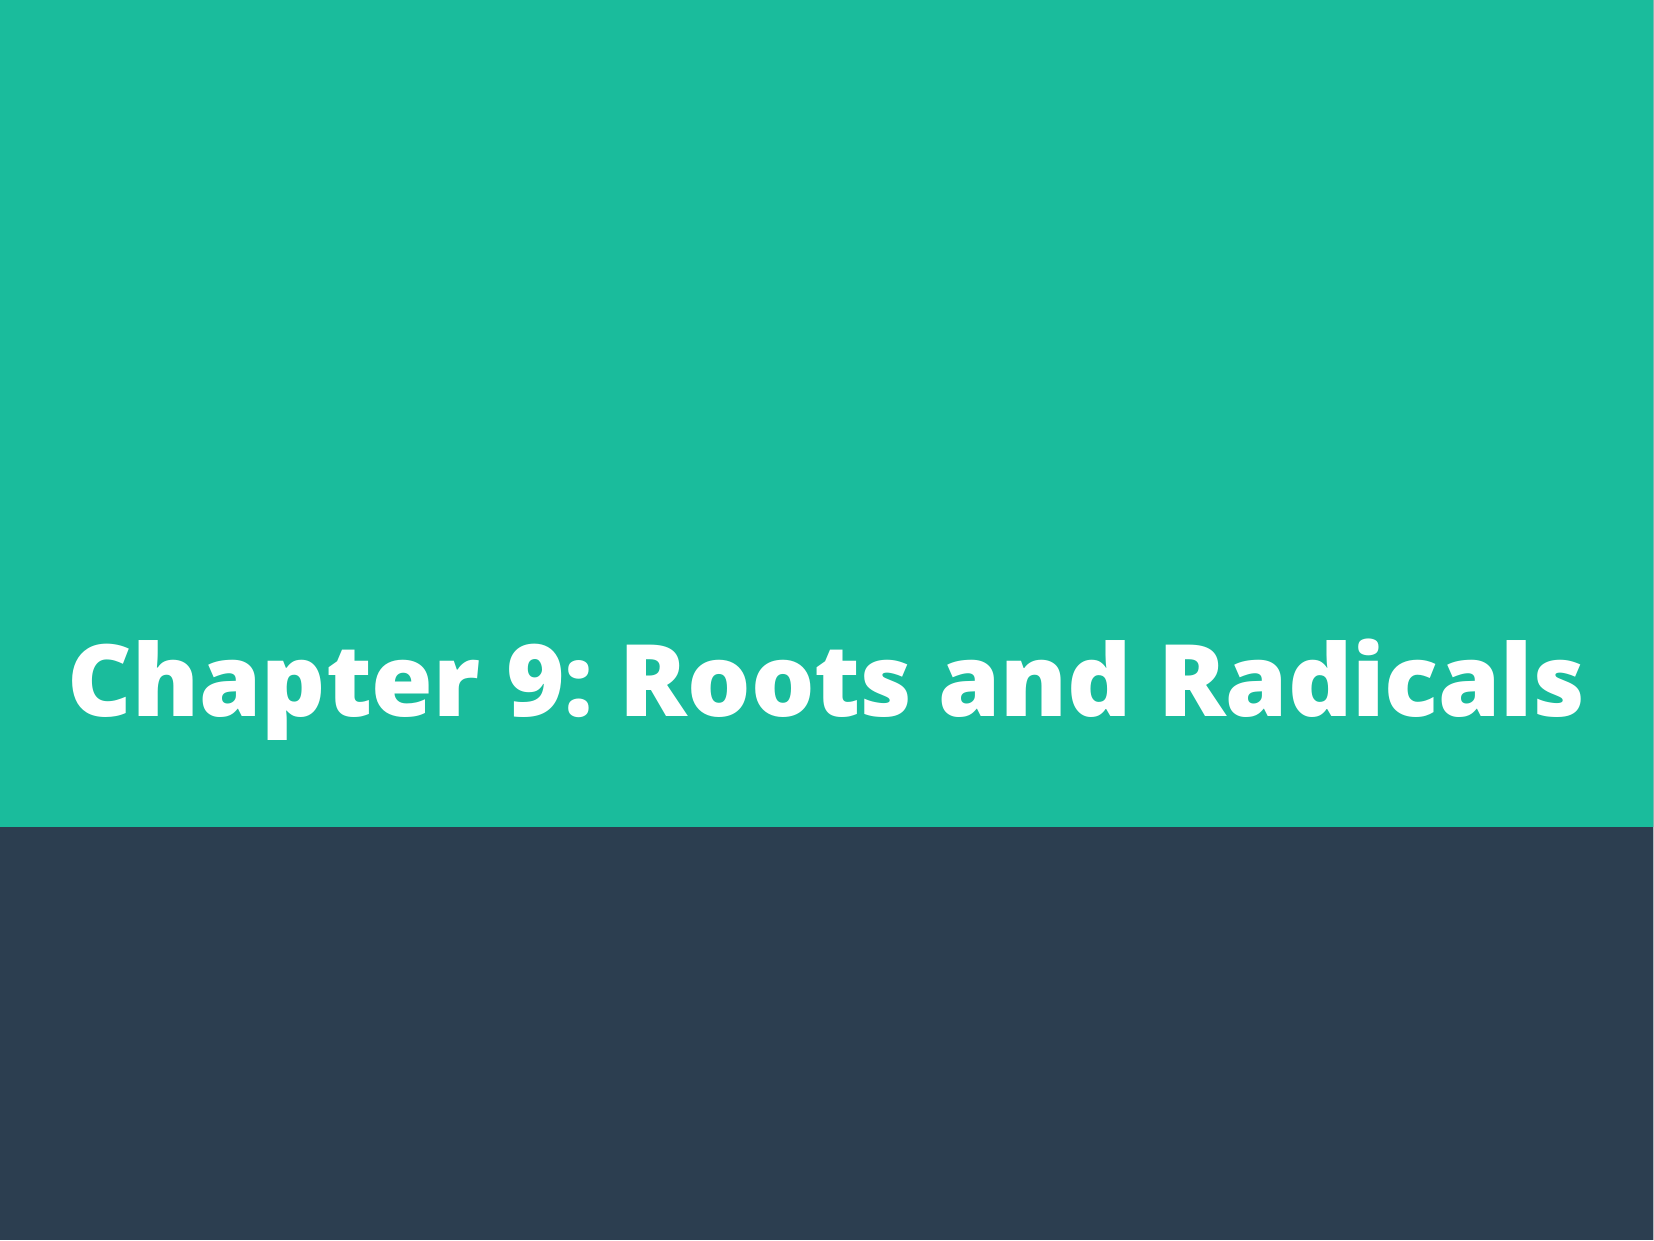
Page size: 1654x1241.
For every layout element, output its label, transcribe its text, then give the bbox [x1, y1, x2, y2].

title Chapter 9: Roots and Radicals [59, 510, 1595, 778]
